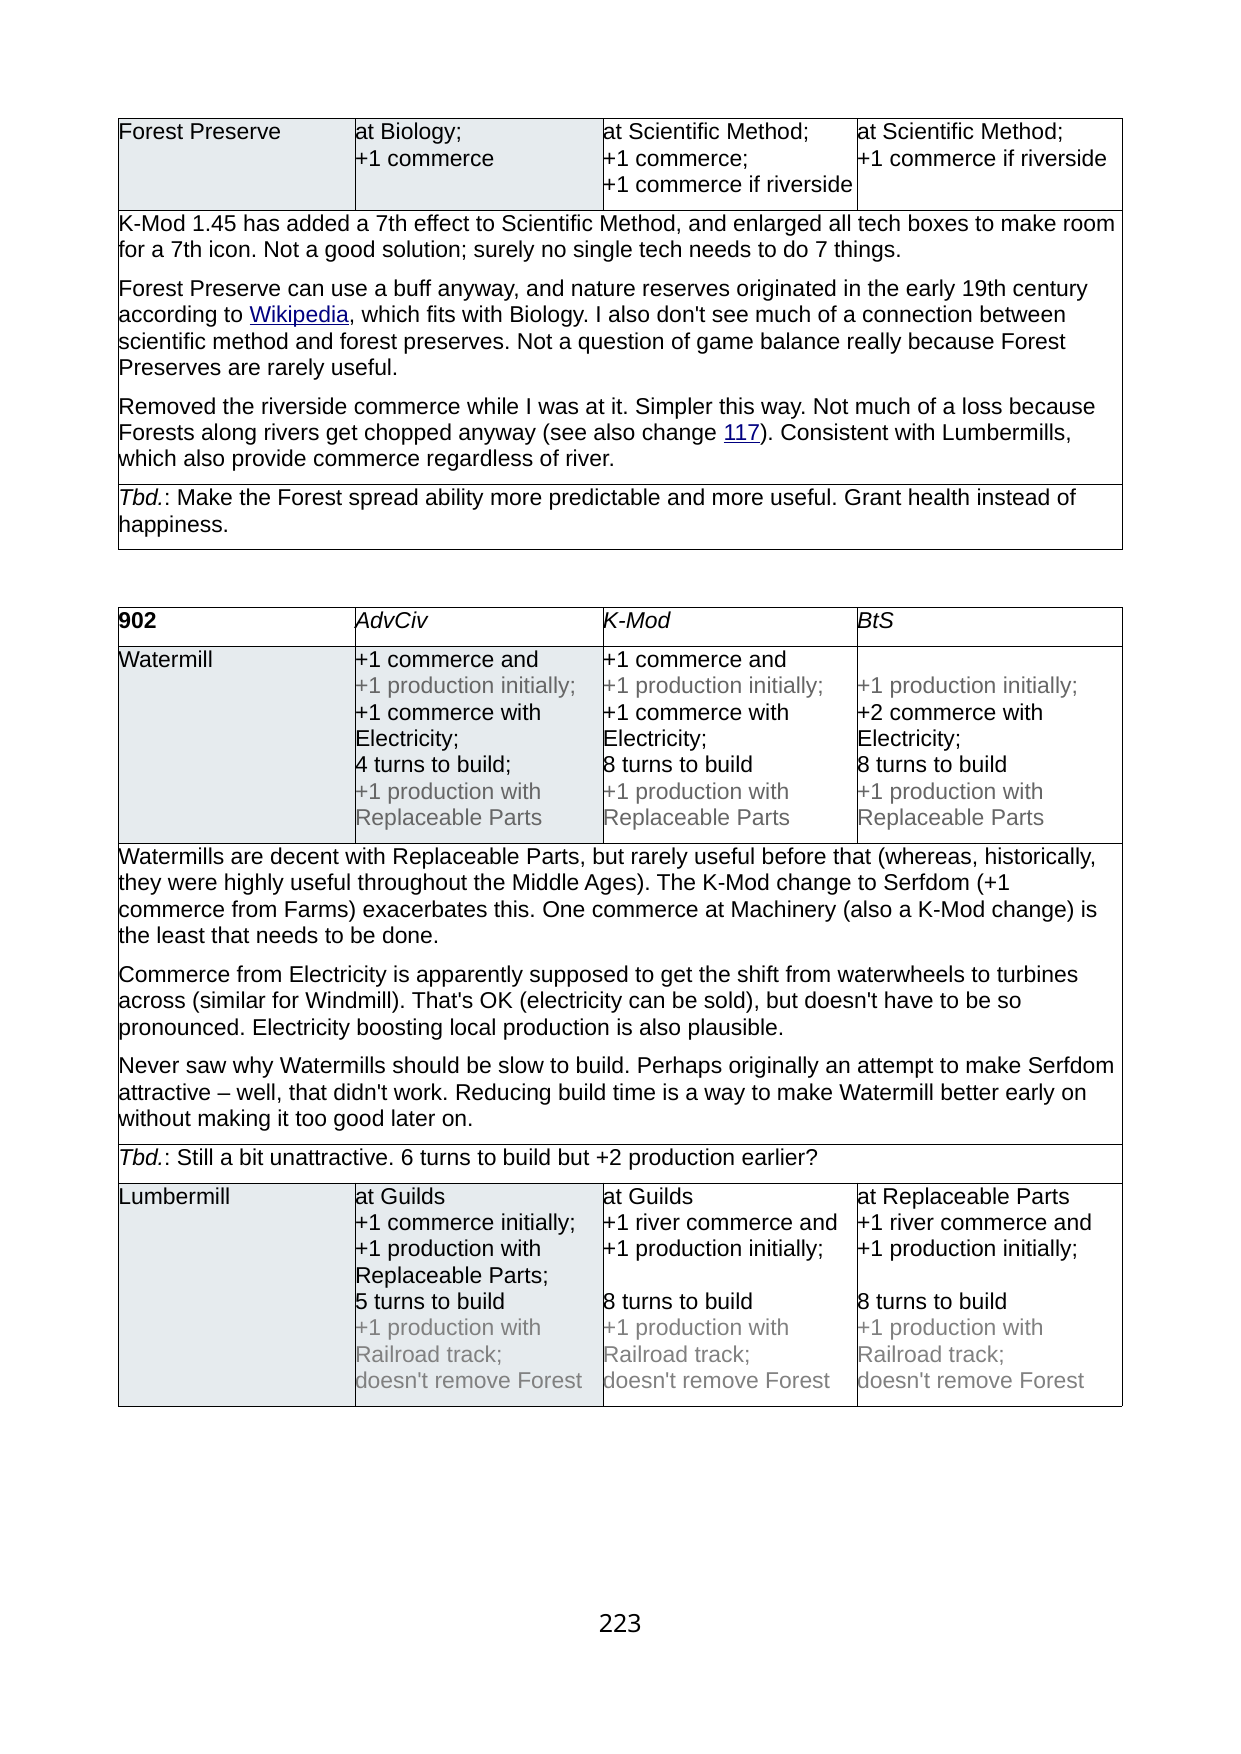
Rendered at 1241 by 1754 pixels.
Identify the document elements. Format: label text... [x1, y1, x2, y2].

table_cell Watermill [119, 647, 355, 843]
table_header AdvCiv [356, 608, 603, 646]
table_cell K-Mod 1.45 has added a 7th effect to Scientific Method, and enlarged all tech boxes to make room for a 7th icon. Not a good solution; surely no single tech needs to do 7 things. Forest Preserve can use a buff anyway, and nature reserves originated in the early 19th century according to Wikipedia, which fits with Biology. I also don't see much of a connection between scientific method and forest preserves. Not a question of game balance really because Forest Preserves are rarely useful. Removed the riverside commerce while I was at it. Simpler this way. Not much of a loss because Forests along rivers get chopped anyway (see also change 117). Consistent with Lumbermills, which also provide commerce regardless of river. [119, 211, 1122, 484]
table_cell Tbd.: Make the Forest spread ability more predictable and more useful. Grant health instead of happiness. [119, 485, 1122, 549]
table_cell +1 commerce and +1 production initially; +1 commerce with Electricity; 4 turns to build; +1 production with Replaceable Parts [356, 647, 603, 843]
table_cell Lumbermill [119, 1184, 355, 1406]
table_cell at Scientific Method; +1 commerce; +1 commerce if riverside [604, 119, 857, 210]
table_cell at Guilds +1 commerce initially; +1 production with Replaceable Parts; 5 turns to build +1 production with Railroad track; doesn't remove Forest [356, 1184, 603, 1406]
table_cell +1 commerce and +1 production initially; +1 commerce with Electricity; 8 turns to build +1 production with Replaceable Parts [604, 647, 857, 843]
table_header K-Mod [604, 608, 857, 646]
table_cell at Replaceable Parts +1 river commerce and +1 production initially; 8 turns to build +1 production with Railroad track; doesn't remove Forest [858, 1184, 1122, 1406]
table_cell at Biology; +1 commerce [356, 119, 603, 210]
table_cell Watermills are decent with Replaceable Parts, but rarely useful before that (whereas, historically, they were highly useful throughout the Middle Ages). The K-Mod change to Serfdom (+1 commerce from Farms) exacerbates this. One commerce at Machinery (also a K-Mod change) is the least that needs to be done. Commerce from Electricity is apparently supposed to get the shift from waterwheels to turbines across (similar for Windmill). That's OK (electricity can be sold), but doesn't have to be so pronounced. Electricity boosting local production is also plausible. Never saw why Watermills should be slow to build. Perhaps originally an attempt to make Serfdom attractive – well, that didn't work. Reducing build time is a way to make Watermill better early on without making it too good later on. [119, 844, 1122, 1144]
table_cell +1 production initially; +2 commerce with Electricity; 8 turns to build +1 production with Replaceable Parts [858, 647, 1122, 843]
table_header BtS [858, 608, 1122, 646]
table_cell at Scientific Method; +1 commerce if riverside [858, 119, 1122, 210]
table_cell at Guilds +1 river commerce and +1 production initially; 8 turns to build +1 production with Railroad track; doesn't remove Forest [604, 1184, 857, 1406]
table_cell Tbd.: Still a bit unattractive. 6 turns to build but +2 production earlier? [119, 1145, 1122, 1182]
table_header 902 [119, 608, 355, 646]
table_cell Forest Preserve [119, 119, 355, 210]
